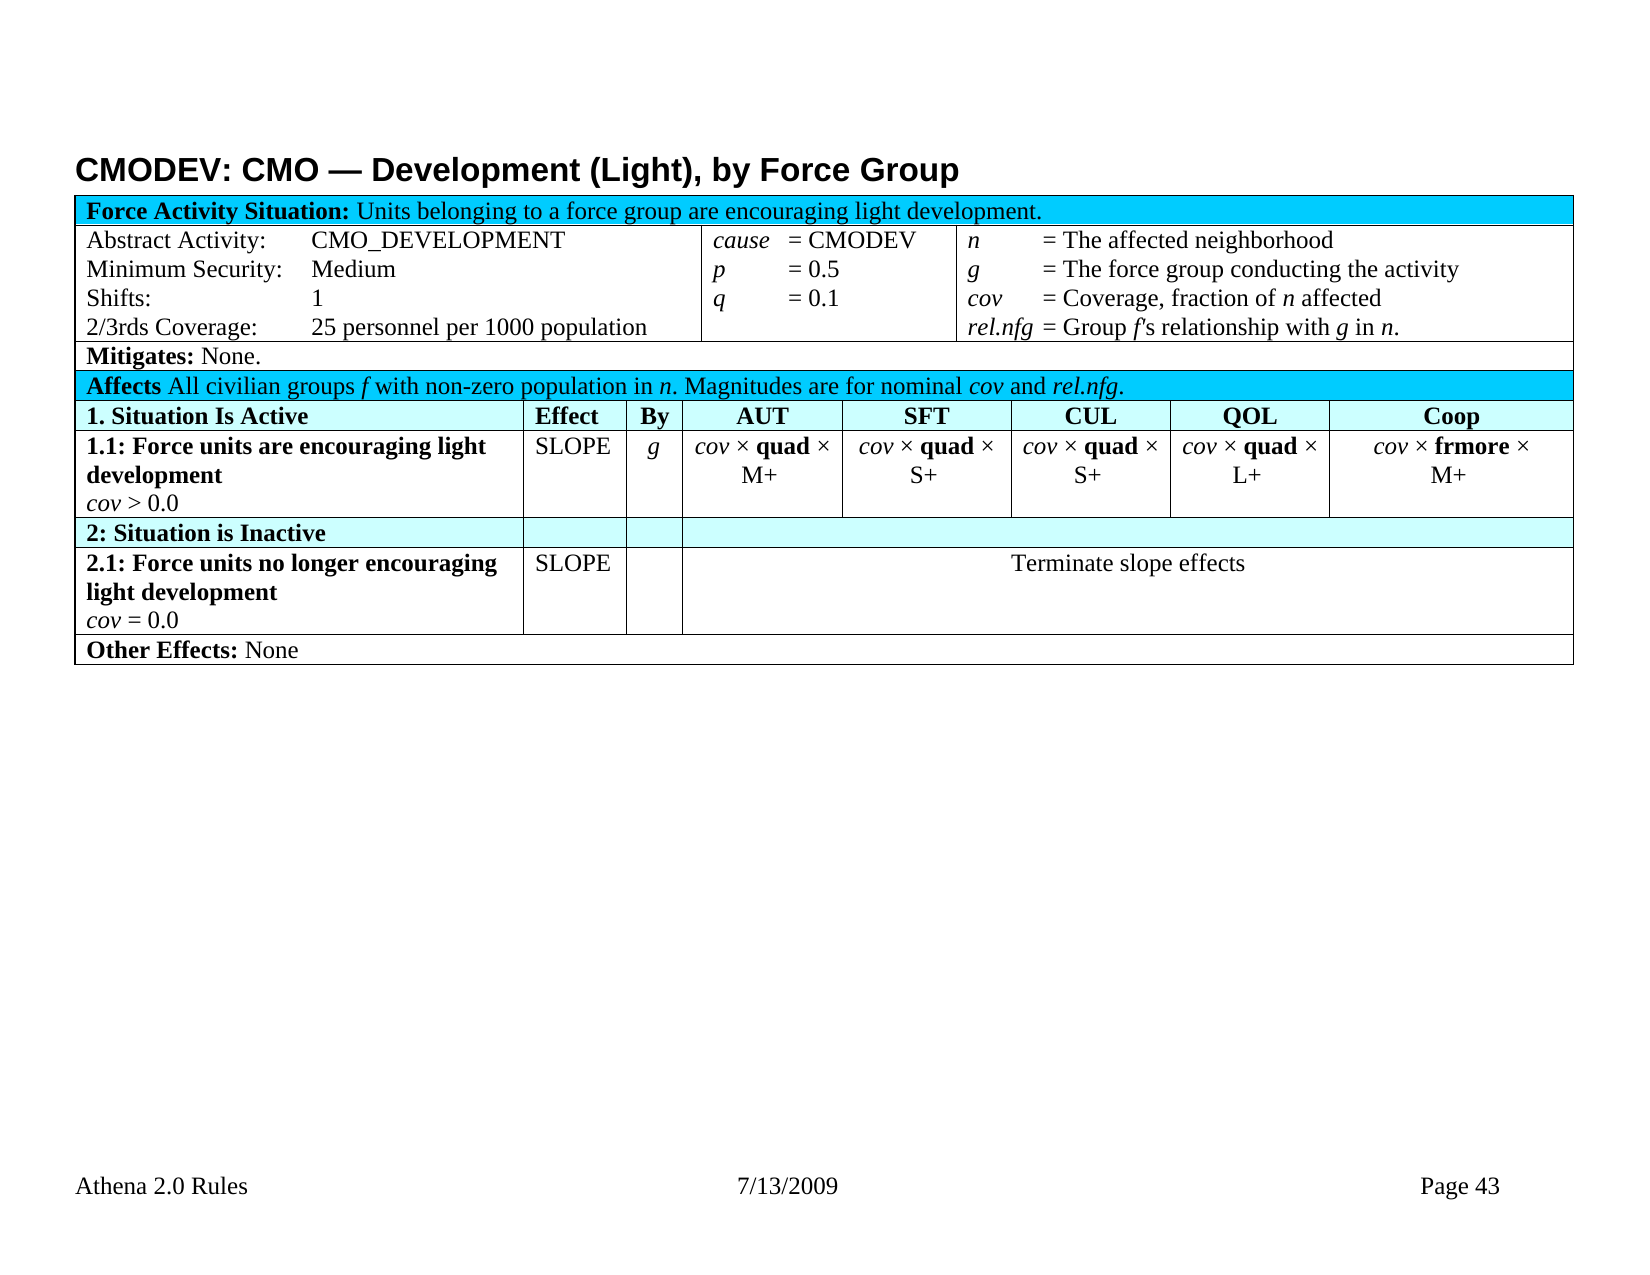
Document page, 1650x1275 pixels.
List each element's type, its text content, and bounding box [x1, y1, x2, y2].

table_cell n = The affected neighborhood g = The force group conducting the activity cov = Coverage, fraction of n affected rel.nfg = Group f's relationship with g in n. [957, 226, 1573, 341]
table_cell Effect [524, 401, 626, 430]
table_cell Abstract Activity: CMO_DEVELOPMENT Minimum Security: Medium Shifts: 1 2/3rds Coverage: 25 personnel per 1000 population [76, 226, 701, 341]
table_cell 1.1: Force units are encouraging light development cov > 0.0 [76, 431, 523, 517]
table_cell AUT [683, 401, 842, 430]
text CMODEV: CMO — Development (Light), by Force Group [75, 150, 1575, 188]
table_cell By [627, 401, 682, 430]
table_cell cov × quad × L+ [1171, 431, 1329, 517]
table_cell cov × quad × S+ [1012, 431, 1170, 517]
table_cell cov × quad × M+ [683, 431, 842, 517]
table_cell Terminate slope effects [683, 548, 1573, 634]
table_cell cov × quad × S+ [843, 431, 1011, 517]
table_cell QOL [1171, 401, 1329, 430]
table_cell [683, 518, 1573, 547]
table_cell [524, 518, 626, 547]
table_cell Coop [1330, 401, 1573, 430]
table_header Force Activity Situation: Units belonging to a force group are encouraging light development. [76, 196, 1573, 224]
table_cell SLOPE [524, 548, 626, 634]
table_cell 2: Situation is Inactive [76, 518, 523, 547]
table_cell Affects All civilian groups f with non-zero population in n. Magnitudes are for nominal cov and rel.nfg. [76, 371, 1573, 400]
table_cell Other Effects: None [76, 635, 1573, 664]
table_cell Mitigates: None. [76, 342, 1573, 370]
table_cell SFT [843, 401, 1011, 430]
table_cell 2.1: Force units no longer encouraging light development cov = 0.0 [76, 548, 523, 634]
table_cell [627, 548, 682, 634]
table_cell 1. Situation Is Active [76, 401, 523, 430]
table_cell [627, 518, 682, 547]
table_cell cov × frmore × M+ [1330, 431, 1573, 517]
table_cell g [627, 431, 682, 517]
table_cell SLOPE [524, 431, 626, 517]
table_cell CUL [1012, 401, 1170, 430]
table_cell cause = CMODEV p = 0.5 q = 0.1 [702, 226, 956, 341]
